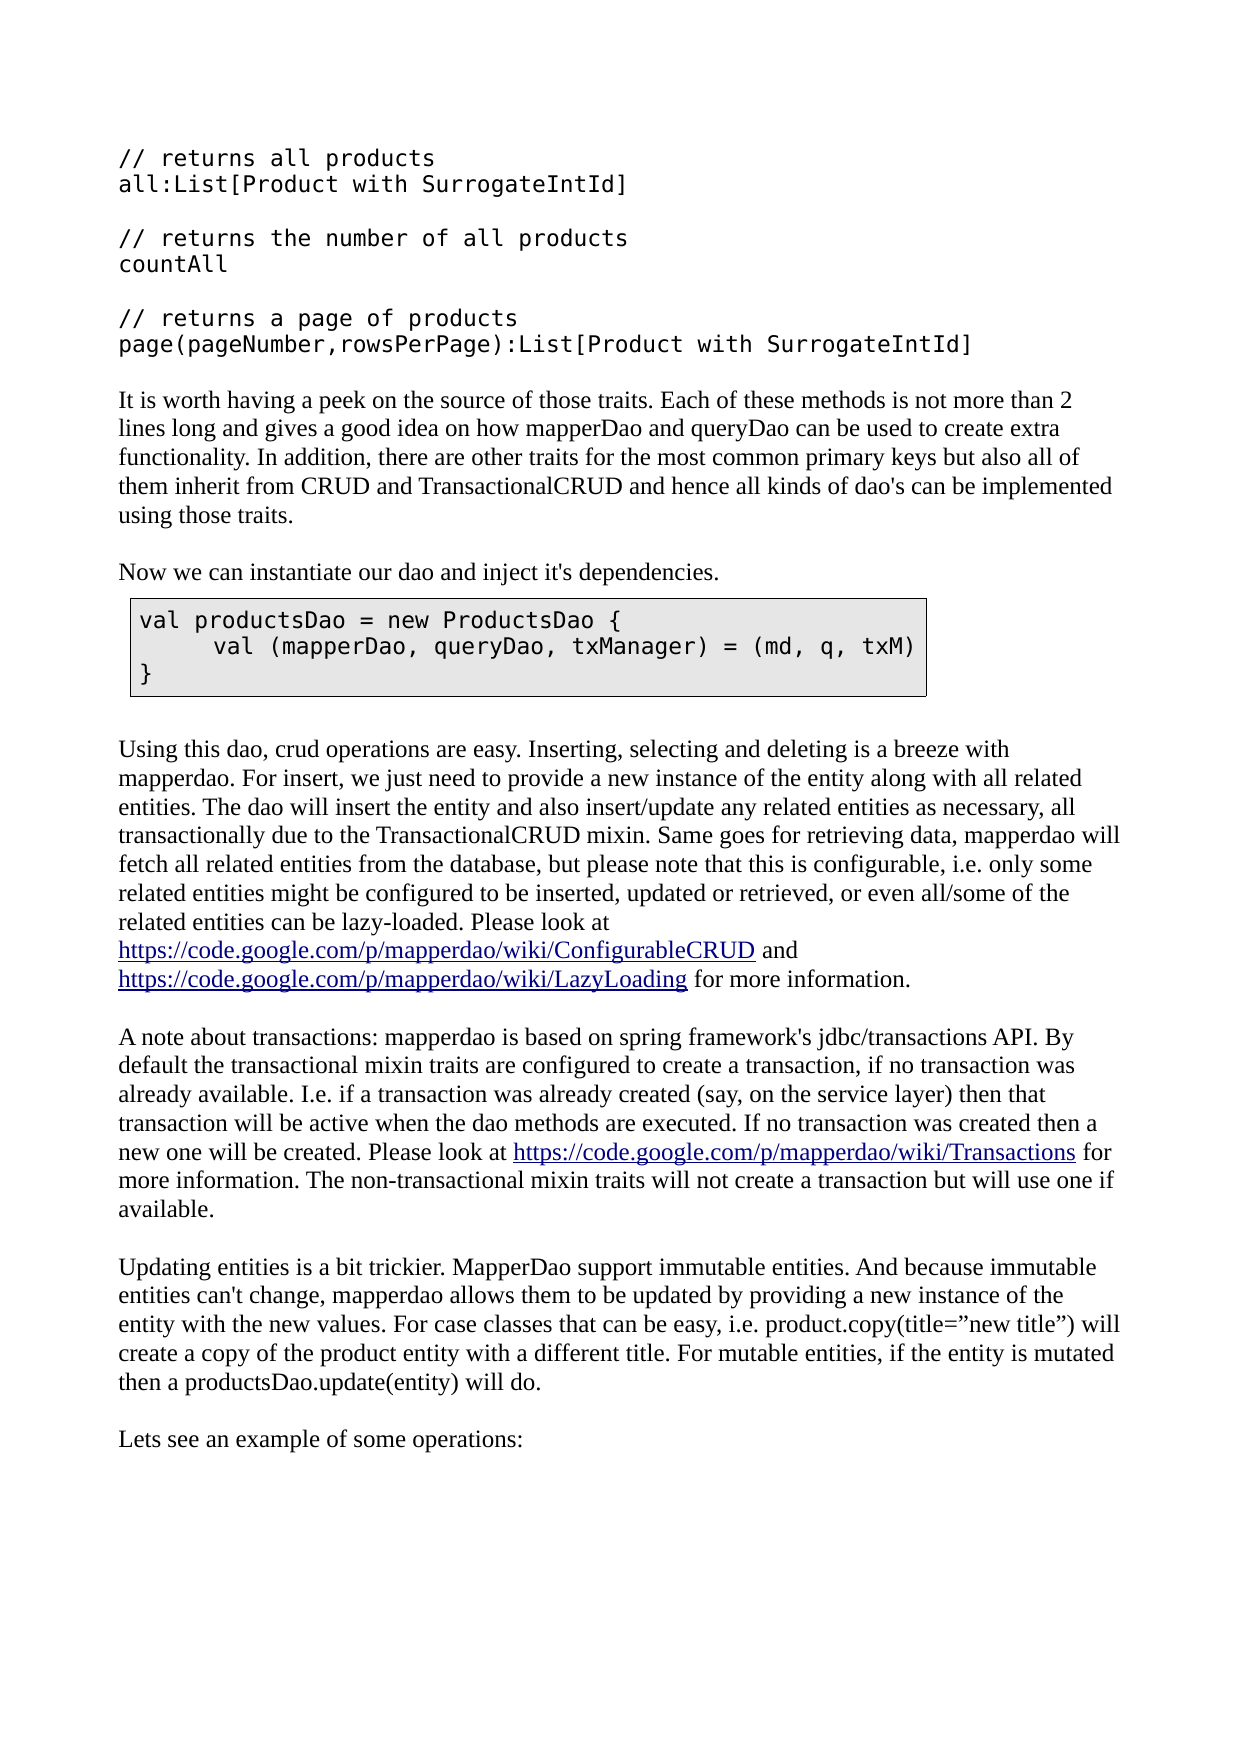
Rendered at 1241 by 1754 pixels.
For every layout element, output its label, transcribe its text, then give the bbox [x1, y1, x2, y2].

text Using this dao, crud operations are easy. Inserting, selecting and deleting is a breeze with mapperdao. For insert, we just need to provide a new instance of the entity along with all related entities. The dao will insert the entity and also insert/update any related entities as necessary, all transactionally due to the TransactionalCRUD mixin. Same goes for retrieving data, mapperdao will fetch all related entities from the database, but please note that this is configurable, i.e. only some related entities might be configured to be inserted, updated or retrieved, or even all/some of the related entities can be lazy-loaded. Please look at https://code.google.com/p/mapperdao/wiki/ConfigurableCRUD and https://code.google.com/p/mapperdao/wiki/LazyLoading for more information. [118, 734, 1122, 993]
text A note about transactions: mapperdao is based on spring framework's jdbc/transactions API. By default the transactional mixin traits are configured to create a transaction, if no transaction was already available. I.e. if a transaction was already created (say, on the service layer) then that transaction will be active when the dao methods are executed. If no transaction was created then a new one will be created. Please look at https://code.google.com/p/mapperdao/wiki/Transactions for more information. The non-transactional mixin traits will not create a transaction but will use one if available. [118, 1022, 1122, 1223]
text // returns a page of products [118, 305, 1122, 331]
text Updating entities is a bit trickier. MapperDao support immutable entities. And because immutable entities can't change, mapperdao allows them to be updated by providing a new instance of the entity with the new values. For case classes that can be easy, i.e. product.copy(title=”new title”) will create a copy of the product entity with a different title. For mutable entities, if the entity is mutated then a productsDao.update(entity) will do. [118, 1252, 1122, 1396]
text // returns all products [118, 145, 1122, 171]
text val (mapperDao, queryDao, txManager) = (md, q, txM) [139, 633, 917, 660]
text countAll [118, 251, 1122, 278]
text all:List[Product with SurrogateIntId] [118, 171, 1122, 198]
text It is worth having a peek on the source of those traits. Each of these methods is not more than 2 lines long and gives a good idea on how mapperDao and queryDao can be used to create extra functionality. In addition, there are other traits for the most common primary keys but also all of them inherit from CRUD and TransactionalCRUD and hence all kinds of dao's can be implemented using those traits. [118, 385, 1122, 528]
text Lets see an example of some operations: [118, 1424, 1122, 1453]
text } [139, 660, 917, 687]
text Now we can instantiate our dao and inject it's dependencies. [118, 557, 1122, 586]
text // returns the number of all products [118, 225, 1122, 251]
text val productsDao = new ProductsDao { [139, 607, 917, 633]
text page(pageNumber,rowsPerPage):List[Product with SurrogateIntId] [118, 331, 1122, 358]
